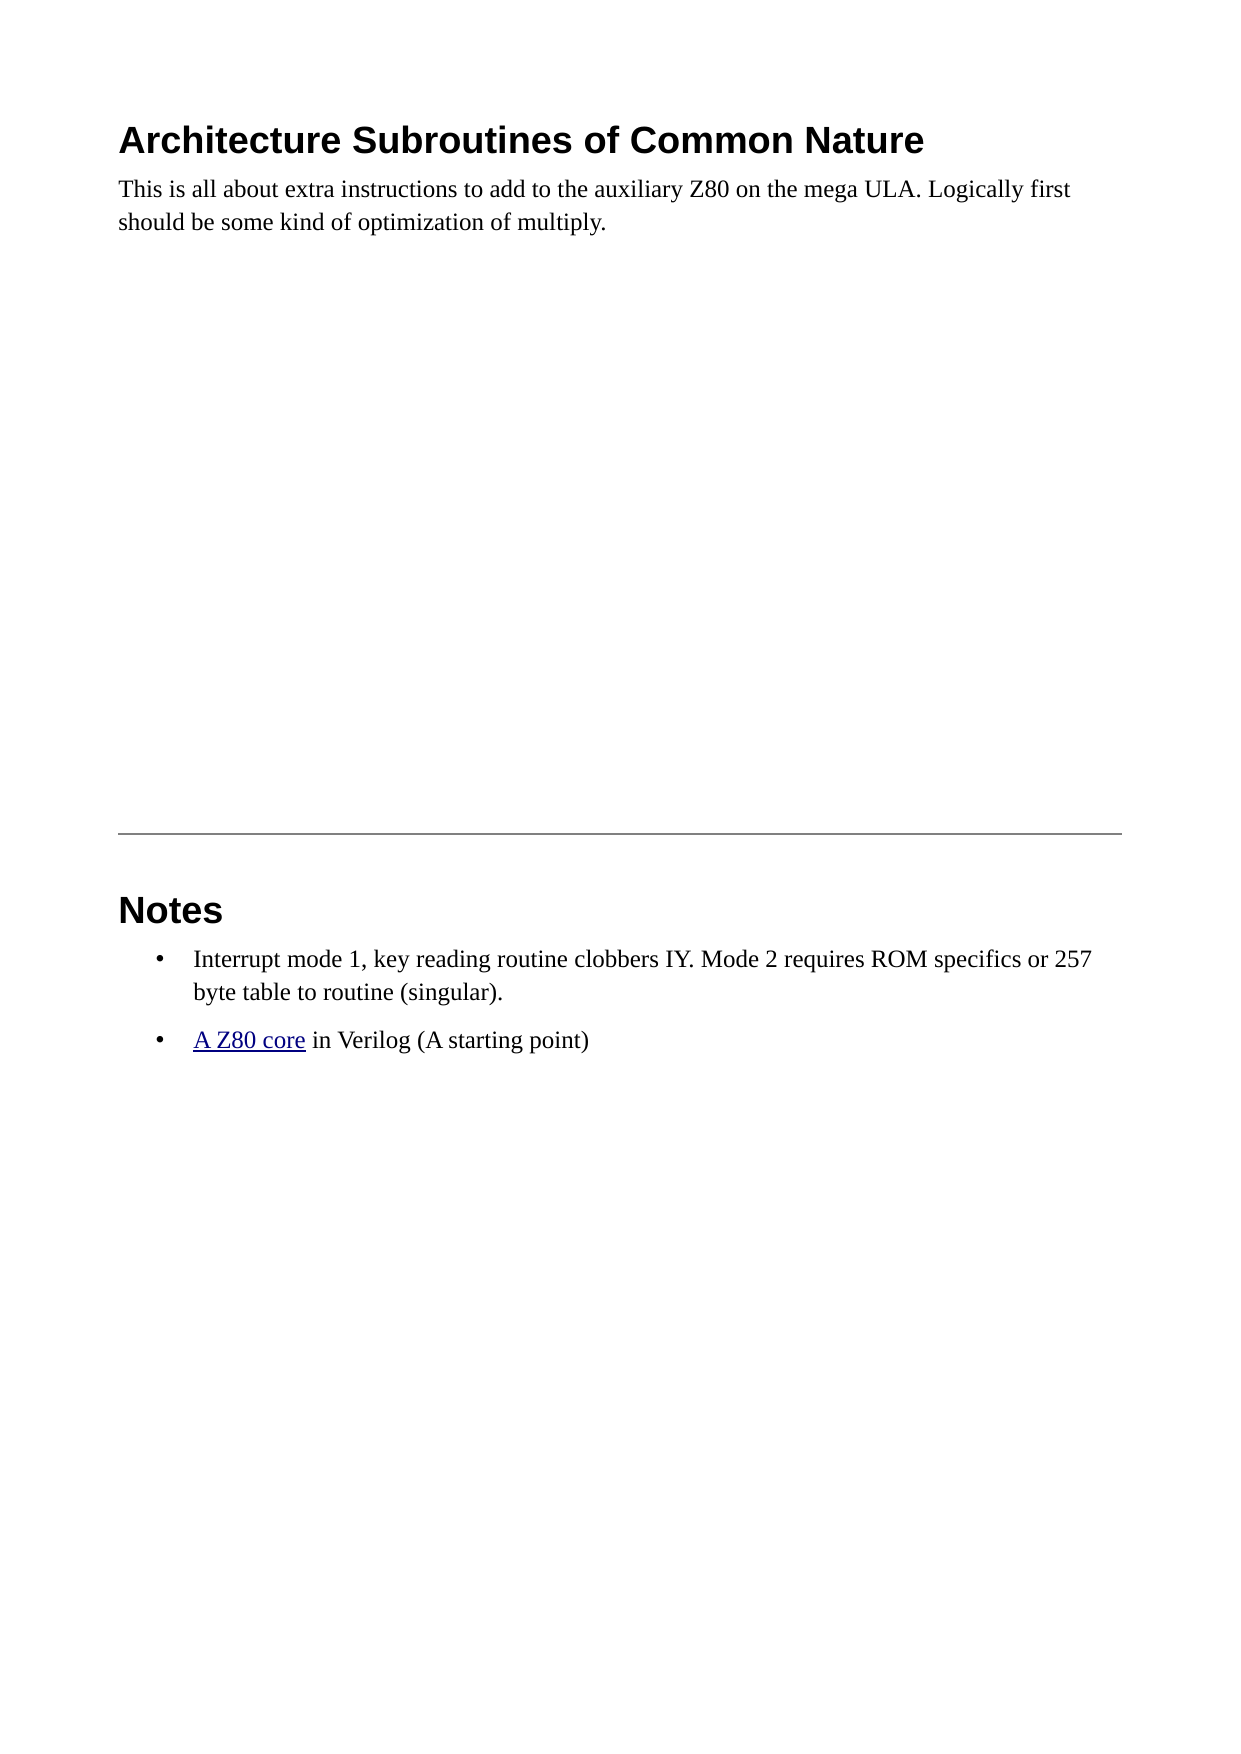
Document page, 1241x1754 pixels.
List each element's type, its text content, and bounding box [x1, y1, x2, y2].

text This is all about extra instructions to add to the auxiliary Z80 on the mega ULA. Logically first should be some kind of optimization of multiply. [118, 174, 1122, 236]
list A Z80 core in Verilog (A starting point) [156, 1025, 1122, 1054]
subtitle Architecture Subroutines of Common Nature [118, 118, 1122, 162]
list Interrupt mode 1, key reading routine clobbers IY. Mode 2 requires ROM specifics or 257 byte table to routine (singular). [156, 944, 1122, 1006]
subtitle Notes [118, 888, 1122, 932]
